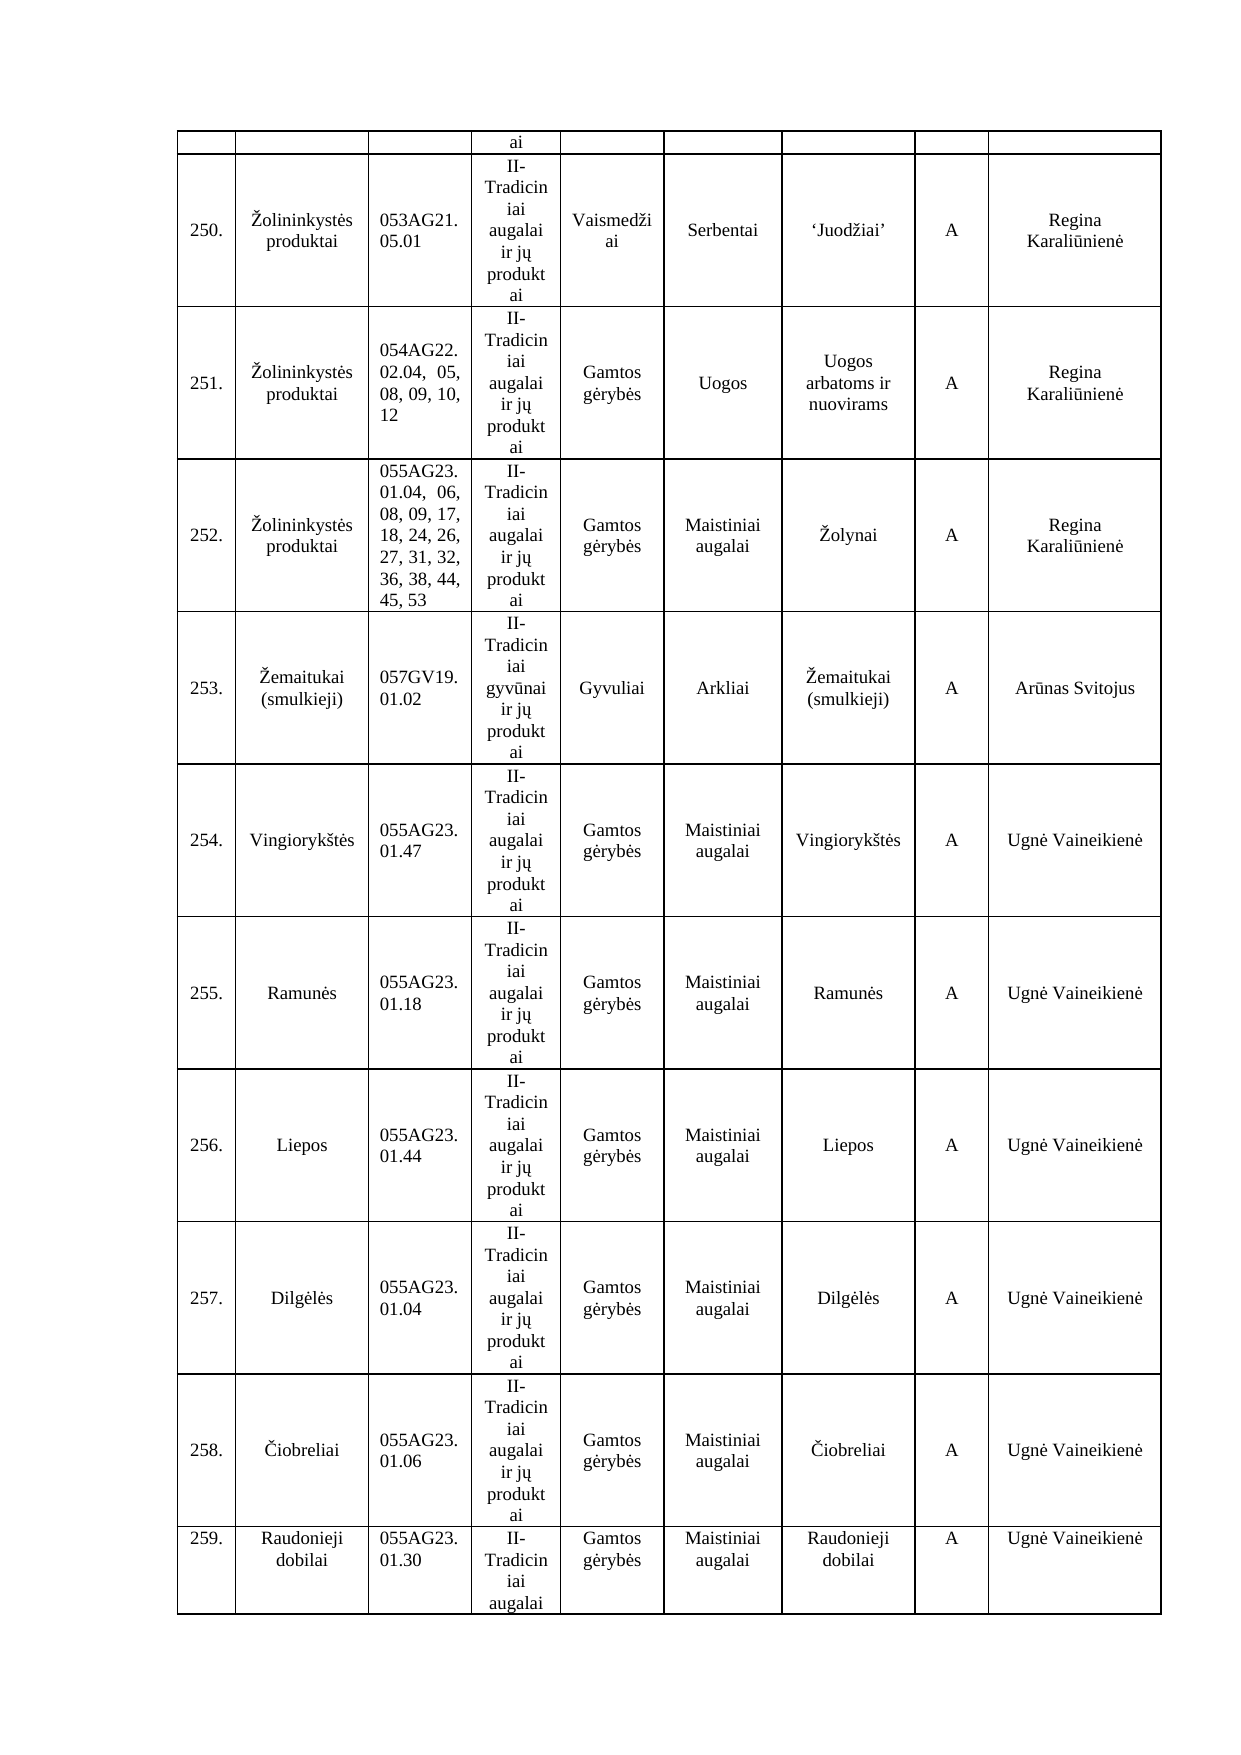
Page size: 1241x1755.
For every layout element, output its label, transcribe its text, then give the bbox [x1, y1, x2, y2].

table_cell Žolininkystės produktai [236, 460, 368, 611]
table_cell A [916, 1527, 988, 1613]
table_cell Gamtos gėrybės [561, 917, 663, 1068]
table_cell 254. [178, 765, 235, 916]
table_cell 053AG21.05.01 [369, 155, 471, 306]
table_cell A [916, 917, 988, 1068]
table_cell Maistiniai augalai [665, 917, 781, 1068]
table_cell Gamtos gėrybės [561, 307, 663, 458]
table_cell Gamtos gėrybės [561, 460, 663, 611]
table_cell Ugnė Vaineikienė [989, 1375, 1160, 1526]
table_cell ‘Juodžiai’ [783, 155, 914, 306]
table_cell [369, 132, 471, 153]
table_cell Regina Karaliūnienė [989, 307, 1160, 458]
table_cell A [916, 307, 988, 458]
table_cell 250. [178, 155, 235, 306]
table_cell Vingiorykštės [236, 765, 368, 916]
table_cell Maistiniai augalai [665, 1222, 781, 1373]
table_cell Žolininkystės produktai [236, 307, 368, 458]
table_cell 255. [178, 917, 235, 1068]
table_cell 055AG23.01.30 [369, 1527, 471, 1613]
table_cell II-Tradiciniai augalai ir jų produktai [472, 155, 560, 306]
table_cell Liepos [783, 1070, 914, 1221]
table_cell 055AG23.01.04, 06, 08, 09, 17, 18, 24, 26, 27, 31, 32, 36, 38, 44, 45, 53 [369, 460, 471, 611]
table_cell 054AG22.02.04, 05, 08, 09, 10, 12 [369, 307, 471, 458]
table_cell 253. [178, 612, 235, 763]
table_cell Uogos [665, 307, 781, 458]
table_cell Žemaitukai (smulkieji) [236, 612, 368, 763]
table_cell 055AG23.01.44 [369, 1070, 471, 1221]
table_cell II-Tradiciniai augalai ir jų produktai [472, 307, 560, 458]
table_cell Uogos arbatoms ir nuovirams [783, 307, 914, 458]
table_cell Gamtos gėrybės [561, 1375, 663, 1526]
table_cell 257. [178, 1222, 235, 1373]
table_cell Gamtos gėrybės [561, 1070, 663, 1221]
table_cell 057GV19.01.02 [369, 612, 471, 763]
table_cell Maistiniai augalai [665, 1527, 781, 1613]
table_cell Ugnė Vaineikienė [989, 1070, 1160, 1221]
table_cell A [916, 155, 988, 306]
table_cell [236, 132, 368, 153]
table_cell A [916, 765, 988, 916]
table_cell Liepos [236, 1070, 368, 1221]
table_cell Ugnė Vaineikienė [989, 765, 1160, 916]
table_cell II-Tradiciniai gyvūnai ir jų produktai [472, 612, 560, 763]
table_cell Arūnas Svitojus [989, 612, 1160, 763]
table_cell 055AG23.01.18 [369, 917, 471, 1068]
table_cell Dilgėlės [783, 1222, 914, 1373]
table_cell Ramunės [783, 917, 914, 1068]
table_cell Gyvuliai [561, 612, 663, 763]
table_cell Ugnė Vaineikienė [989, 1527, 1160, 1613]
table_cell [783, 132, 914, 153]
table_cell [916, 132, 988, 153]
table_cell Čiobreliai [783, 1375, 914, 1526]
table_cell Ugnė Vaineikienė [989, 917, 1160, 1068]
table_cell A [916, 612, 988, 763]
table_cell Ramunės [236, 917, 368, 1068]
table_cell Gamtos gėrybės [561, 765, 663, 916]
table_cell [989, 132, 1160, 153]
table_cell Čiobreliai [236, 1375, 368, 1526]
table_cell A [916, 460, 988, 611]
table_cell [665, 132, 781, 153]
table_cell II-Tradiciniai augalai ir jų produktai [472, 765, 560, 916]
table_cell [178, 132, 235, 153]
table_cell Ugnė Vaineikienė [989, 1222, 1160, 1373]
table_cell Regina Karaliūnienė [989, 460, 1160, 611]
table_cell 256. [178, 1070, 235, 1221]
table_cell Maistiniai augalai [665, 460, 781, 611]
table_cell Arkliai [665, 612, 781, 763]
table_cell II-Tradiciniai augalai ir jų produktai [472, 1070, 560, 1221]
table_cell Vaismedžiai [561, 155, 663, 306]
table_cell Dilgėlės [236, 1222, 368, 1373]
table_cell Regina Karaliūnienė [989, 155, 1160, 306]
table_cell Vingiorykštės [783, 765, 914, 916]
table_cell Raudonieji dobilai [236, 1527, 368, 1613]
table_cell II-Tradiciniai augalai ir jų produktai [472, 1222, 560, 1373]
table_cell Žemaitukai (smulkieji) [783, 612, 914, 763]
table_cell Serbentai [665, 155, 781, 306]
table_cell 252. [178, 460, 235, 611]
table_cell II-Tradiciniai augalai [472, 1527, 560, 1613]
table_cell 055AG23.01.47 [369, 765, 471, 916]
table_cell Maistiniai augalai [665, 1375, 781, 1526]
table_cell Maistiniai augalai [665, 1070, 781, 1221]
table_cell Gamtos gėrybės [561, 1527, 663, 1613]
table_cell Gamtos gėrybės [561, 1222, 663, 1373]
table_cell II-Tradiciniai augalai ir jų produktai [472, 460, 560, 611]
table_cell A [916, 1222, 988, 1373]
table_cell Žolininkystės produktai [236, 155, 368, 306]
table_cell 259. [178, 1527, 235, 1613]
table_cell 258. [178, 1375, 235, 1526]
table_cell 251. [178, 307, 235, 458]
table_cell ai [472, 132, 560, 153]
table_cell [561, 132, 663, 153]
table_cell Žolynai [783, 460, 914, 611]
table_cell A [916, 1070, 988, 1221]
table_cell A [916, 1375, 988, 1526]
table_cell II-Tradiciniai augalai ir jų produktai [472, 917, 560, 1068]
table_cell II-Tradiciniai augalai ir jų produktai [472, 1375, 560, 1526]
table_cell Maistiniai augalai [665, 765, 781, 916]
table_cell Raudonieji dobilai [783, 1527, 914, 1613]
table_cell 055AG23.01.04 [369, 1222, 471, 1373]
table_cell 055AG23.01.06 [369, 1375, 471, 1526]
